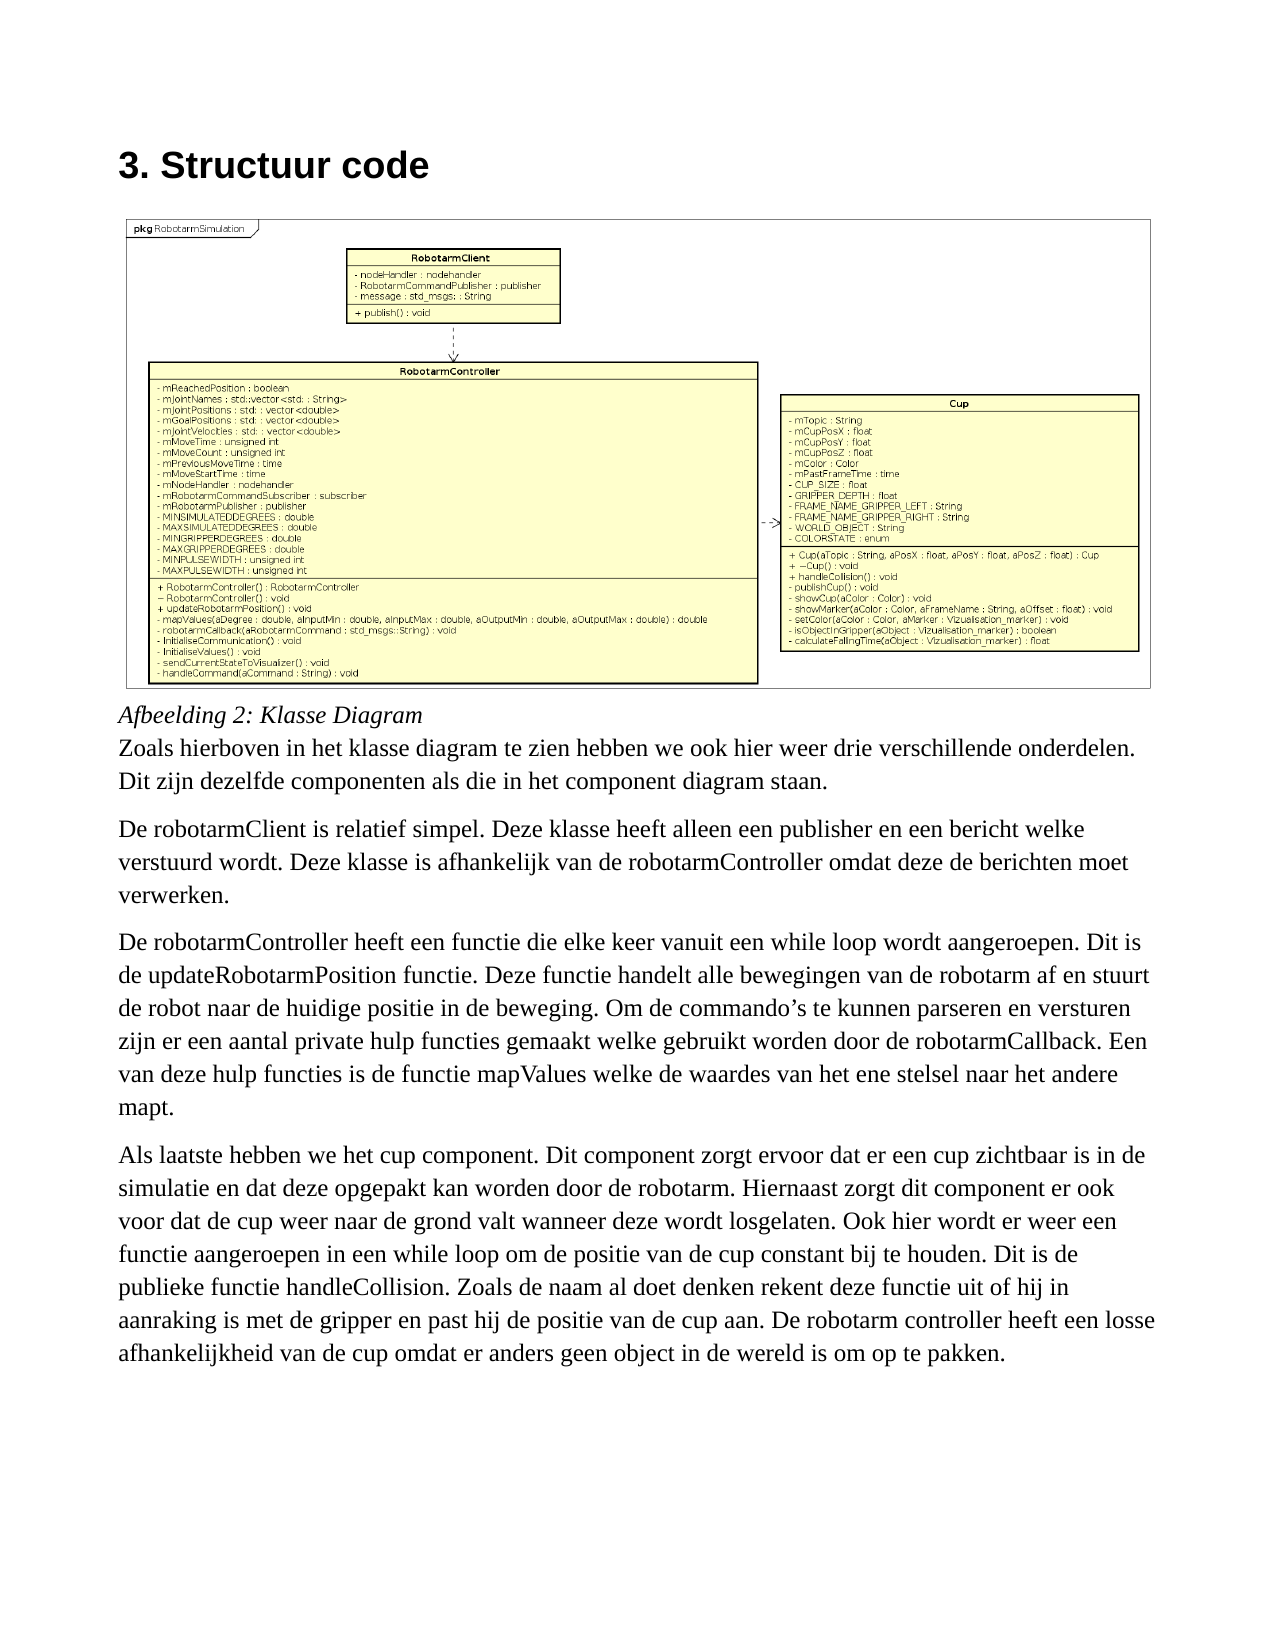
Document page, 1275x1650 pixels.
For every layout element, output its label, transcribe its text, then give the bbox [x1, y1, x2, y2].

text De robotarmController heeft een functie die elke keer vanuit een while loop wordt aangeroepen. Dit is de updateRobotarmPosition functie. Deze functie handelt alle bewegingen van de robotarm af en stuurt de robot naar de huidige positie in de beweging. Om de commando’s te kunnen parseren en versturen zijn er een aantal private hulp functies gemaakt welke gebruikt worden door de robotarmCallback. Een van deze hulp functies is de functie mapValues welke de waardes van het ene stelsel naar het andere mapt. [118, 927, 1157, 1121]
text Afbeelding 2: Klasse Diagram [118, 695, 1157, 729]
text Als laatste hebben we het cup component. Dit component zorgt ervoor dat er een cup zichtbaar is in de simulatie en dat deze opgepakt kan worden door de robotarm. Hiernaast zorgt dit component er ook voor dat de cup weer naar de grond valt wanneer deze wordt losgelaten. Ook hier wordt er weer een functie aangeroepen in een while loop om de positie van de cup constant bij te houden. Dit is de publieke functie handleCollision. Zoals de naam al doet denken rekent deze functie uit of hij in aanraking is met de gripper en past hij de positie van de cup aan. De robotarm controller heeft een losse afhankelijkheid van de cup omdat er anders geen object in de wereld is om op te pakken. [118, 1140, 1157, 1367]
text [118, 199, 1157, 211]
picture [118, 211, 1157, 695]
subtitle 3. Structuur code [118, 143, 1157, 187]
text Zoals hierboven in het klasse diagram te zien hebben we ook hier weer drie verschillende onderdelen. Dit zijn dezelfde componenten als die in het component diagram staan. [118, 729, 1157, 795]
text De robotarmClient is relatief simpel. Deze klasse heeft alleen een publisher en een bericht welke verstuurd wordt. Deze klasse is afhankelijk van de robotarmController omdat deze de berichten moet verwerken. [118, 814, 1157, 908]
